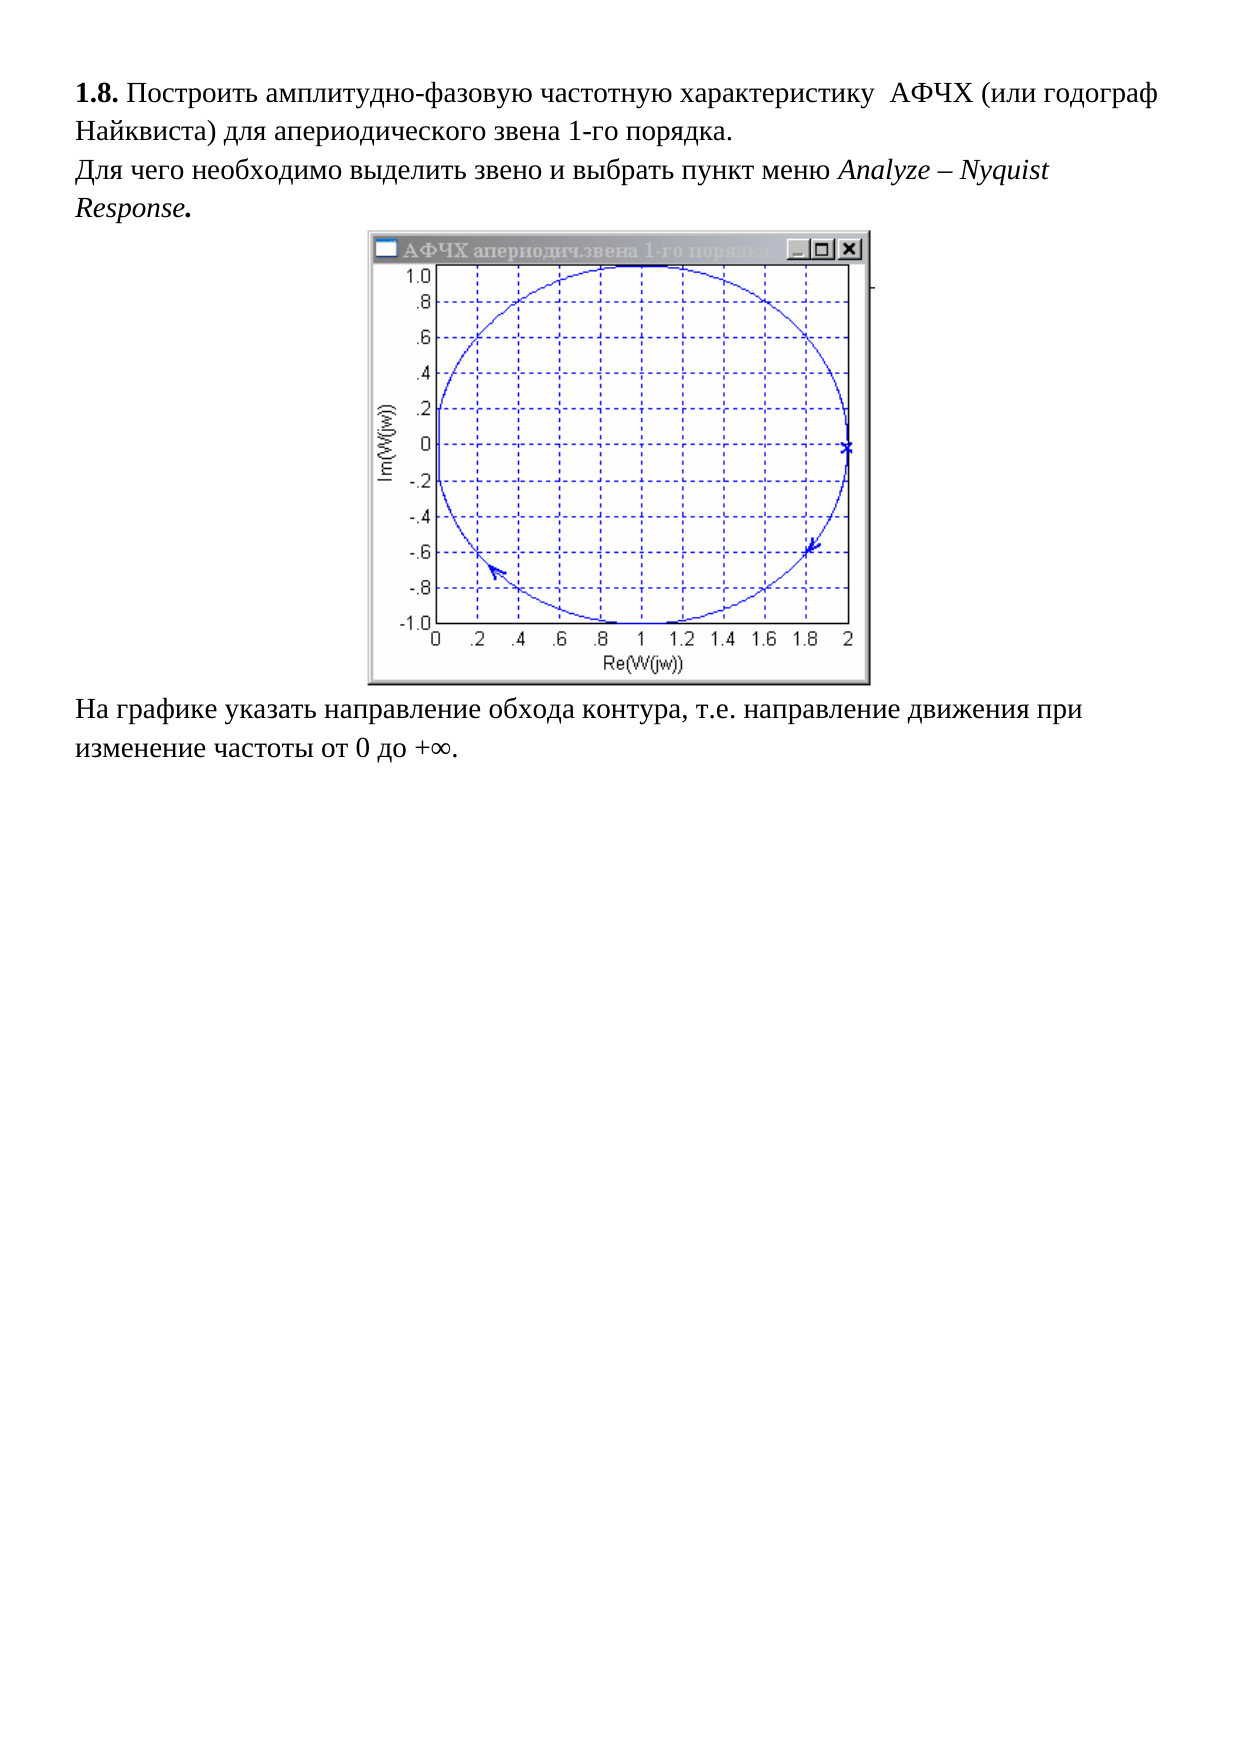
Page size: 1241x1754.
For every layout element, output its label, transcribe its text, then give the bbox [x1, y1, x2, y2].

text На графике указать направление обхода контура, т.е. направление движения при изменение частоты от 0 до +∞. [75, 692, 1165, 764]
picture [365, 229, 875, 687]
text Для чего необходимо выделить звено и выбрать пункт меню Analyze – Nyquist Response. [75, 152, 1165, 224]
text 1.8. Построить амплитудно-фазовую частотную характеристику АФЧХ (или годограф Найквиста) для апериодического звена 1-го порядка. [75, 75, 1165, 147]
